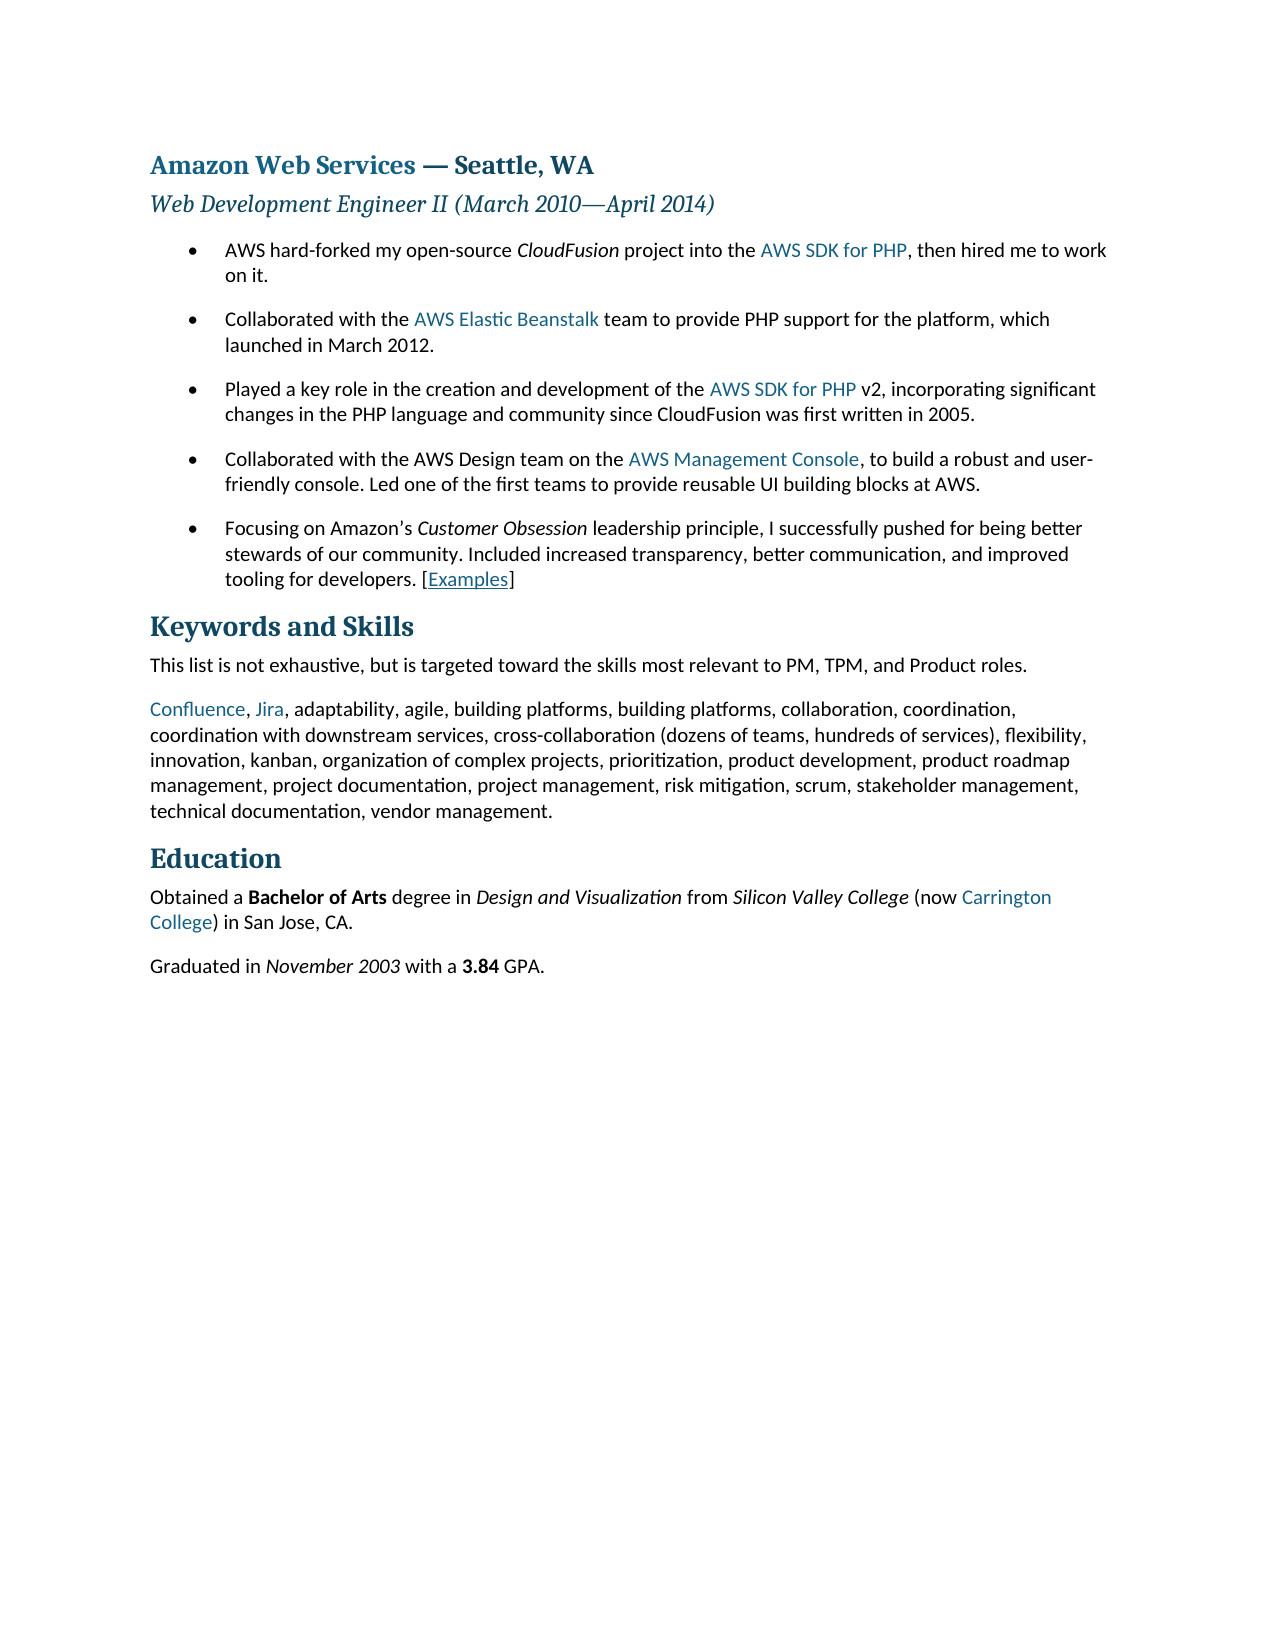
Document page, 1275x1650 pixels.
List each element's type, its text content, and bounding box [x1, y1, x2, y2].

text This list is not exhaustive, but is targeted toward the skills most relevant to PM, TPM, and Product roles. [150, 652, 1125, 678]
text Confluence, Jira, adaptability, agile, building platforms, building platforms, collaboration, coordination, coordination with downstream services, cross-collaboration (dozens of teams, hundreds of services), flexibility, innovation, kanban, organization of complex projects, prioritization, product development, product roadmap management, project documentation, project management, risk mitigation, scrum, stakeholder management, technical documentation, vendor management. [150, 696, 1125, 823]
text Obtained a Bachelor of Arts degree in Design and Visualization from Silicon Valley College (now Carrington College) in San Jose, CA. [150, 884, 1125, 935]
subtitle Amazon Web Services — Seattle, WA [150, 150, 1125, 181]
text Graduated in November 2003 with a 3.84 GPA. [150, 954, 1125, 979]
list Collaborated with the AWS Design team on the AWS Management Console, to build a robust and user-friendly console. Led one of the first teams to provide reusable UI building blocks at AWS. [187, 446, 1125, 497]
subtitle Keywords and Skills [150, 610, 1125, 644]
list Focusing on Amazon’s Customer Obsession leadership principle, I successfully pushed for being better stewards of our community. Included increased transparency, better communication, and improved tooling for developers. [Examples] [187, 515, 1125, 592]
list Played a key role in the creation and development of the AWS SDK for PHP v2, incorporating significant changes in the PHP language and community since CloudFusion was first written in 2005. [187, 376, 1125, 427]
list Collaborated with the AWS Elastic Beanstalk team to provide PHP support for the platform, which launched in March 2012. [187, 307, 1125, 357]
subtitle Education [150, 842, 1125, 876]
list AWS hard-forked my open-source CloudFusion project into the AWS SDK for PHP, then hired me to work on it. [187, 237, 1125, 288]
subtitle Web Development Engineer II (March 2010—April 2014) [150, 189, 1125, 218]
